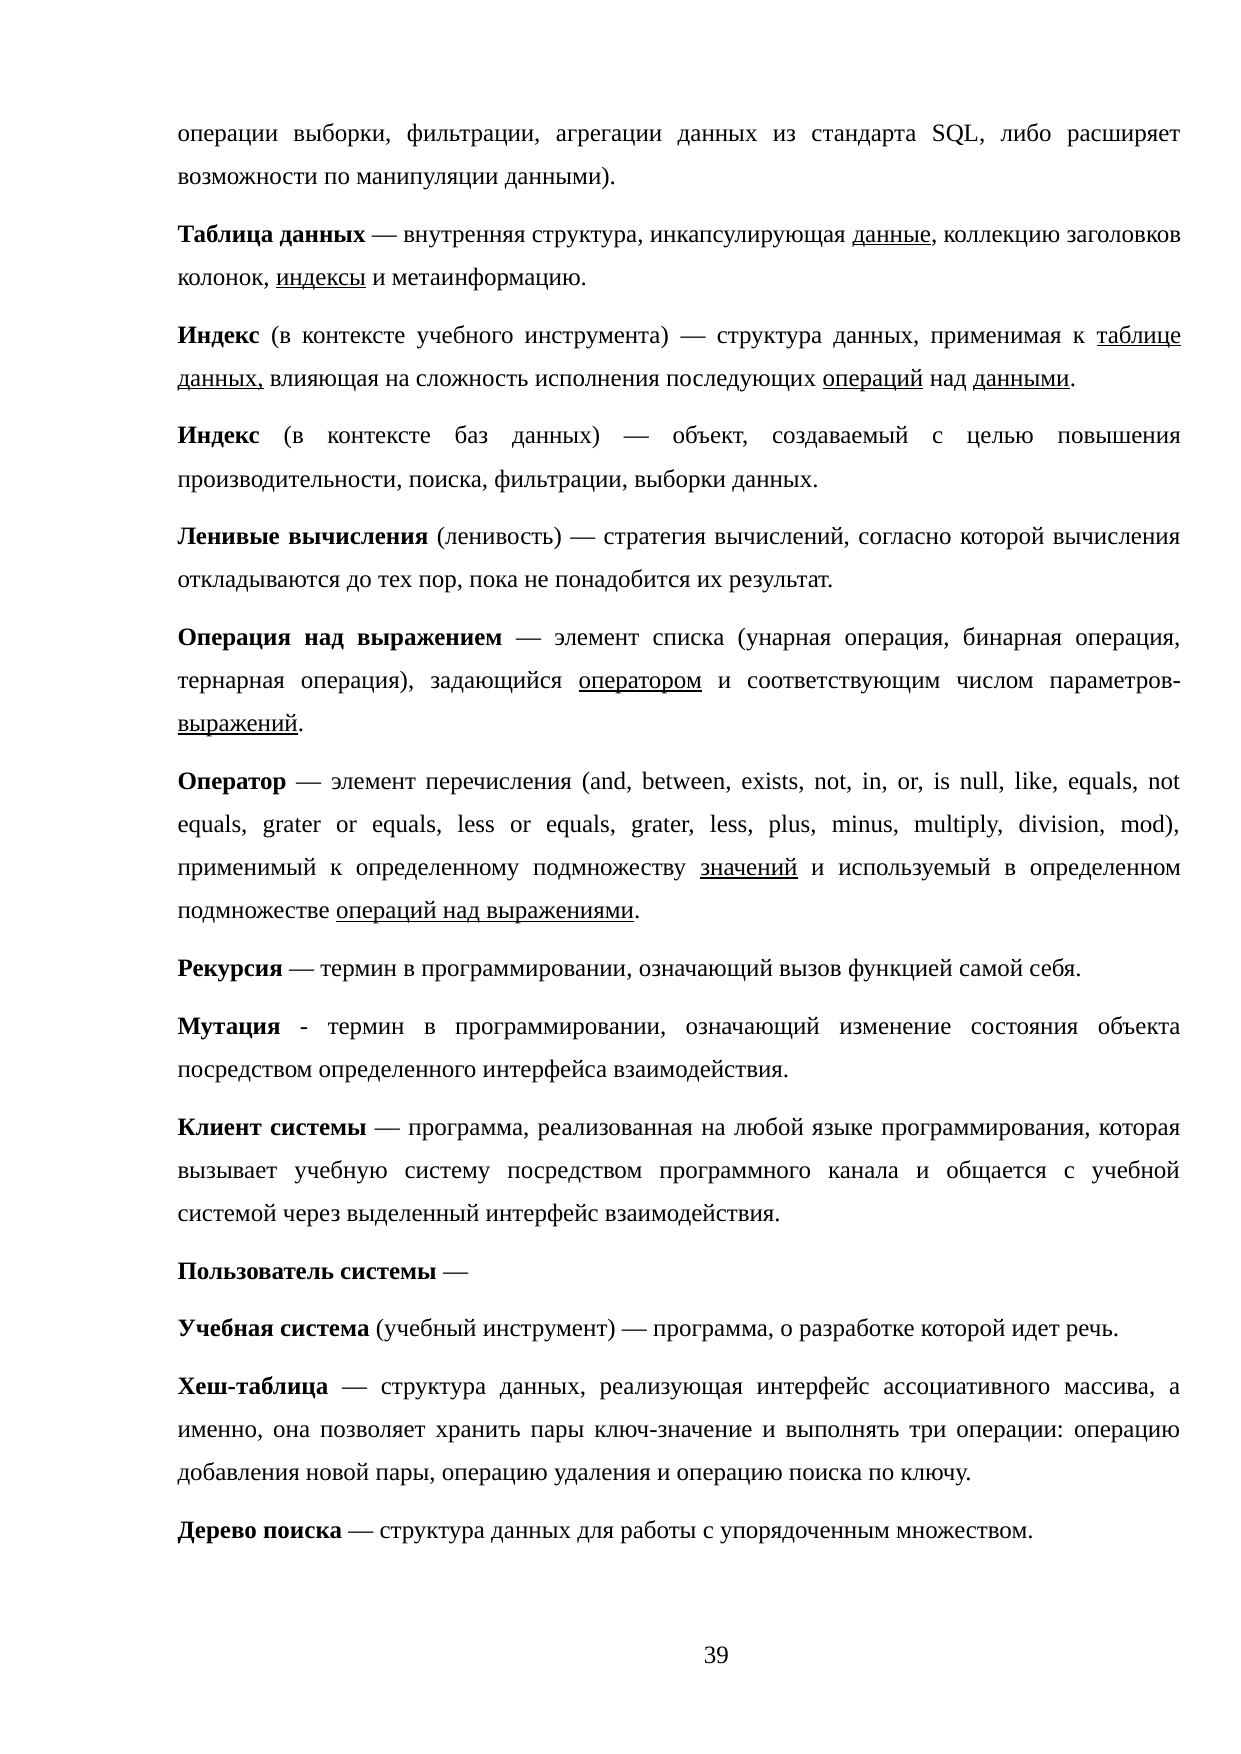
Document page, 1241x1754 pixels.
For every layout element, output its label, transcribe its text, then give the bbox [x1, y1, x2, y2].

text Ленивые вычисления (ленивость) — стратегия вычислений, согласно которой вычисления откладываются до тех пор, пока не понадобится их результат. [177, 521, 1181, 593]
text операции выборки, фильтрации, агрегации данных из стандарта SQL, либо расширяет возможности по манипуляции данными). [177, 118, 1181, 190]
text Учебная система (учебный инструмент) — программа, о разработке которой идет речь. [177, 1313, 1181, 1342]
text Мутация - термин в программировании, означающий изменение состояния объекта посредством определенного интерфейса взаимодействия. [177, 1011, 1181, 1083]
text Клиент системы — программа, реализованная на любой языке программирования, которая вызывает учебную систему посредством программного канала и общается с учебной системой через выделенный интерфейс взаимодействия. [177, 1112, 1181, 1227]
text Рекурсия — термин в программировании, означающий вызов функцией самой себя. [177, 953, 1181, 982]
text Операция над выражением — элемент списка (унарная операция, бинарная операция, тернарная операция), задающийся оператором и соответствующим числом параметров-выражений. [177, 622, 1181, 737]
text Индекс (в контексте учебного инструмента) — структура данных, применимая к таблице данных, влияющая на сложность исполнения последующих операций над данными. [177, 320, 1181, 392]
text Оператор — элемент перечисления (and, between, exists, not, in, or, is null, like, equals, not equals, grater or equals, less or equals, grater, less, plus, minus, multiply, division, mod), применимый к определенному подмножеству значений и используемый в определенном подмножестве операций над выражениями. [177, 766, 1181, 924]
text Индекс (в контексте баз данных) — объект, создаваемый с целью повышения производительности, поиска, фильтрации, выборки данных. [177, 421, 1181, 492]
text Пользователь системы — [177, 1256, 1181, 1284]
text Таблица данных — внутренняя структура, инкапсулирующая данные, коллекцию заголовков колонок, индексы и метаинформацию. [177, 219, 1181, 291]
text Хеш-таблица — структура данных, реализующая интерфейс ассоциативного массива, а именно, она позволяет хранить пары ключ-значение и выполнять три операции: операцию добавления новой пары, операцию удаления и операцию поиска по ключу. [177, 1371, 1181, 1486]
text Дерево поиска — структура данных для работы с упорядоченным множеством. [177, 1515, 1181, 1544]
